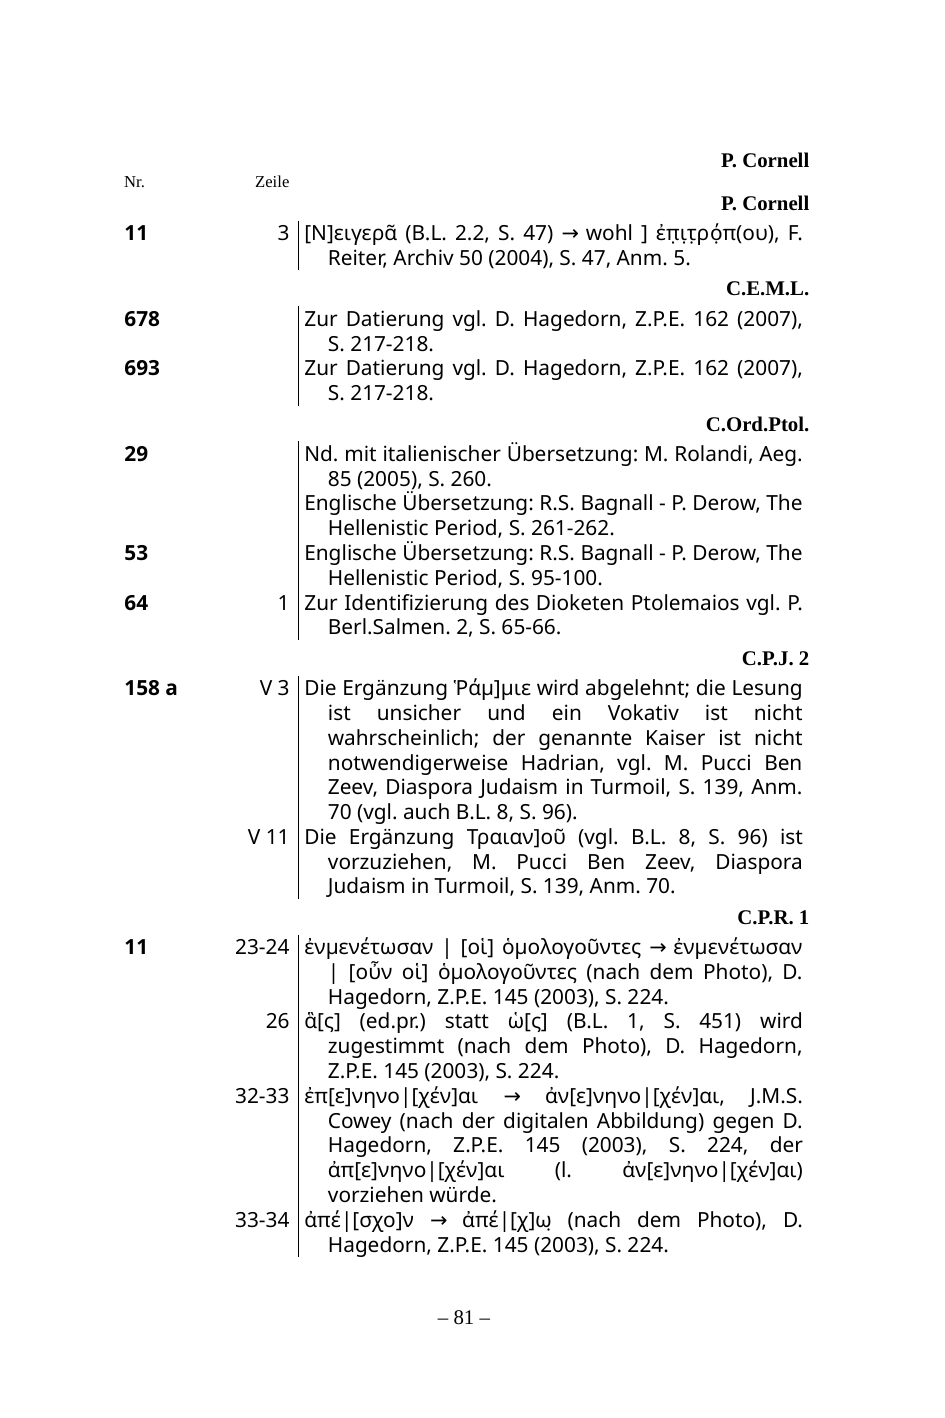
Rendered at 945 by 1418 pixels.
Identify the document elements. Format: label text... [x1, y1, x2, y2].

table_cell 32-33 [118, 1084, 298, 1207]
table_header 23-24 [207, 935, 298, 1009]
table_header 11 [118, 935, 207, 1009]
table_cell 53 [118, 541, 298, 590]
table_cell 693 [118, 356, 298, 406]
table_cell Englische Übersetzung: R.S. Bagnall - P. Derow, The Hellenistic Period, S. 95-100. [299, 541, 809, 590]
table_cell ἐπ[ε]νηνο|[χέν]αι → ἀν[ε]νηνο|[χέν]αι, J.M.S. Cowey (nach der digitalen Abbildung) gegen D. Hagedorn, Z.P.E. 145 (2003), S. 224, der ἀπ[ε]νηνο|[χέν]αι (l. ἀν[ε]νηνο|[χέν]αι) vorziehen würde. [299, 1084, 809, 1207]
table_header Nd. mit italienischer Übersetzung: M. Rolandi, Aeg. 85 (2005), S. 260. [299, 441, 809, 491]
table_header Zur Datierung vgl. D. Hagedorn, Z.P.E. 162 (2007), S. 217-218. [299, 306, 809, 356]
table_header 158 a [118, 676, 207, 824]
table_cell [118, 491, 207, 541]
subtitle P. Cornell [118, 191, 809, 215]
table_header V 3 [207, 676, 298, 824]
table_header 29 [118, 441, 298, 491]
subtitle C.E.M.L. [118, 276, 809, 300]
table_header [Ν]ειγερᾶ (B.L. 2.2, S. 47) → wohl ] ἐπ̣ι̣τ̣ρό̣π(ου), F. Reiter, Archiv 50 (2004), S. 47, Anm. 5. [299, 221, 809, 270]
table_cell Englische Übersetzung: R.S. Bagnall - P. Derow, The Hellenistic Period, S. 261-262. [299, 491, 809, 541]
table_cell ἃ[ς] (ed.pr.) statt ὡ[ς] (B.L. 1, S. 451) wird zugestimmt (nach dem Photo), D. Hagedorn, Z.P.E. 145 (2003), S. 224. [299, 1009, 809, 1083]
table_header ἐνμενέτωσαν | [οἱ] ὁμολογοῦντες → ἐνμενέτωσαν | [οὖν οἱ] ὁμολογοῦντες (nach dem Photo), D. Hagedorn, Z.P.E. 145 (2003), S. 224. [299, 935, 809, 1009]
table_header Die Ergänzung Ῥάμ]μιε wird abgelehnt; die Lesung ist unsicher und ein Vokativ ist nicht wahrscheinlich; der genannte Kaiser ist nicht notwendigerweise Hadrian, vgl. M. Pucci Ben Zeev, Diaspora Judaism in Turmoil, S. 139, Anm. 70 (vgl. auch B.L. 8, S. 96). [299, 676, 809, 824]
table_cell 33-34 [118, 1208, 298, 1257]
table_cell V 11 [118, 825, 298, 899]
table_header 678 [118, 306, 298, 356]
table_cell 26 [118, 1009, 298, 1083]
table_cell 1 [207, 590, 298, 640]
subtitle C.P.J. 2 [118, 646, 809, 670]
table_cell 64 [118, 590, 207, 640]
subtitle C.Ord.Ptol. [118, 411, 809, 436]
table_cell Die Ergänzung Τραιαν]οῦ (vgl. B.L. 8, S. 96) ist vorzuziehen, M. Pucci Ben Zeev, Diaspora Judaism in Turmoil, S. 139, Anm. 70. [299, 825, 809, 899]
table_cell Zur Datierung vgl. D. Hagedorn, Z.P.E. 162 (2007), S. 217-218. [299, 356, 809, 406]
table_cell Zur Identifizierung des Dioketen Ptolemaios vgl. P. Berl.Salmen. 2, S. 65-66. [299, 590, 809, 640]
table_header 3 [207, 221, 298, 270]
table_cell ἀπέ|[σχο]ν → ἀπέ|[χ]ω̣ (nach dem Photo), D. Hagedorn, Z.P.E. 145 (2003), S. 224. [299, 1208, 809, 1257]
subtitle C.P.R. 1 [118, 905, 809, 929]
table_cell [207, 491, 298, 541]
table_header 11 [118, 221, 207, 270]
